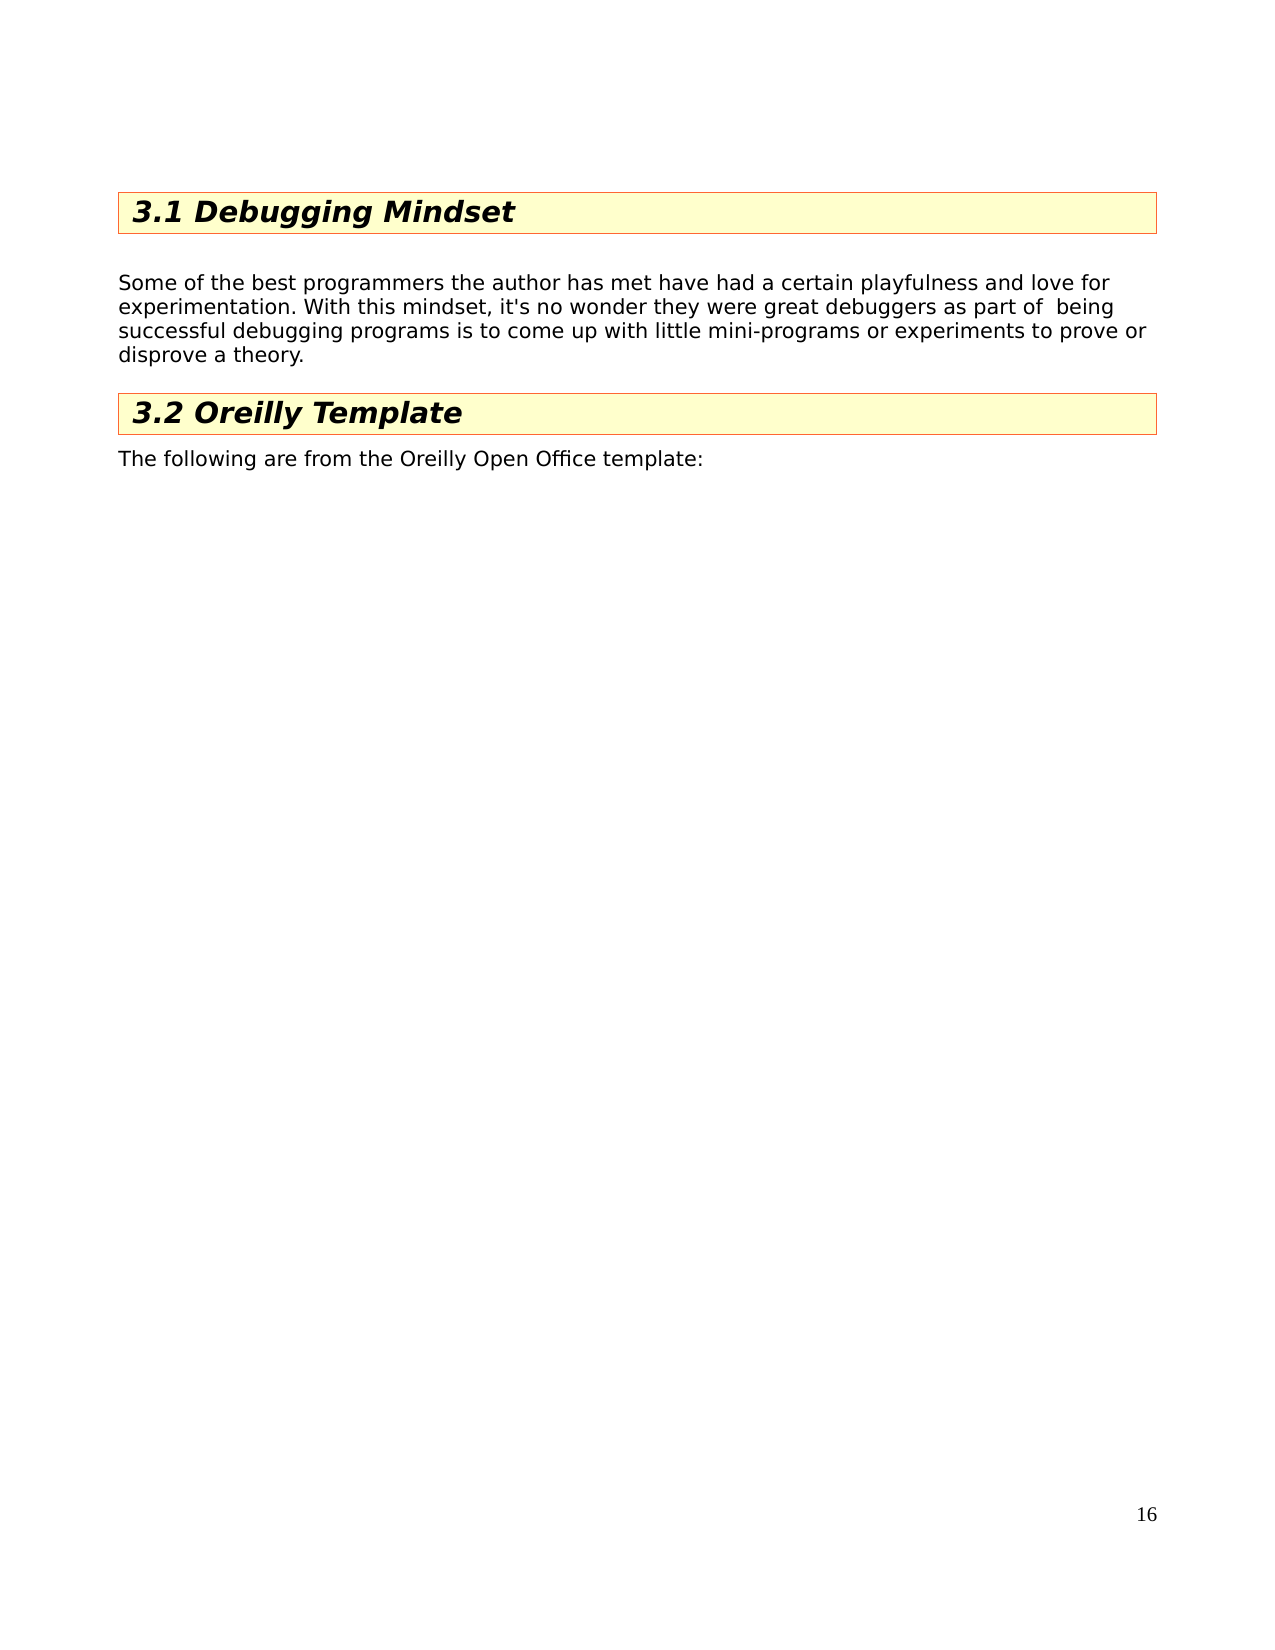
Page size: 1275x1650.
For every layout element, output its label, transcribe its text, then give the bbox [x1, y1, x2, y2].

subtitle 3.2 Oreilly Template [119, 394, 1156, 434]
subtitle 3.1 Debugging Mindset [119, 193, 1156, 233]
text The following are from the Oreilly Open Office template: [118, 447, 1157, 471]
text Some of the best programmers the author has met have had a certain playfulness and love for experimentation. With this mindset, it's no wonder they were great debuggers as part of being successful debugging programs is to come up with little mini-programs or experiments to prove or disprove a theory. [118, 271, 1157, 368]
